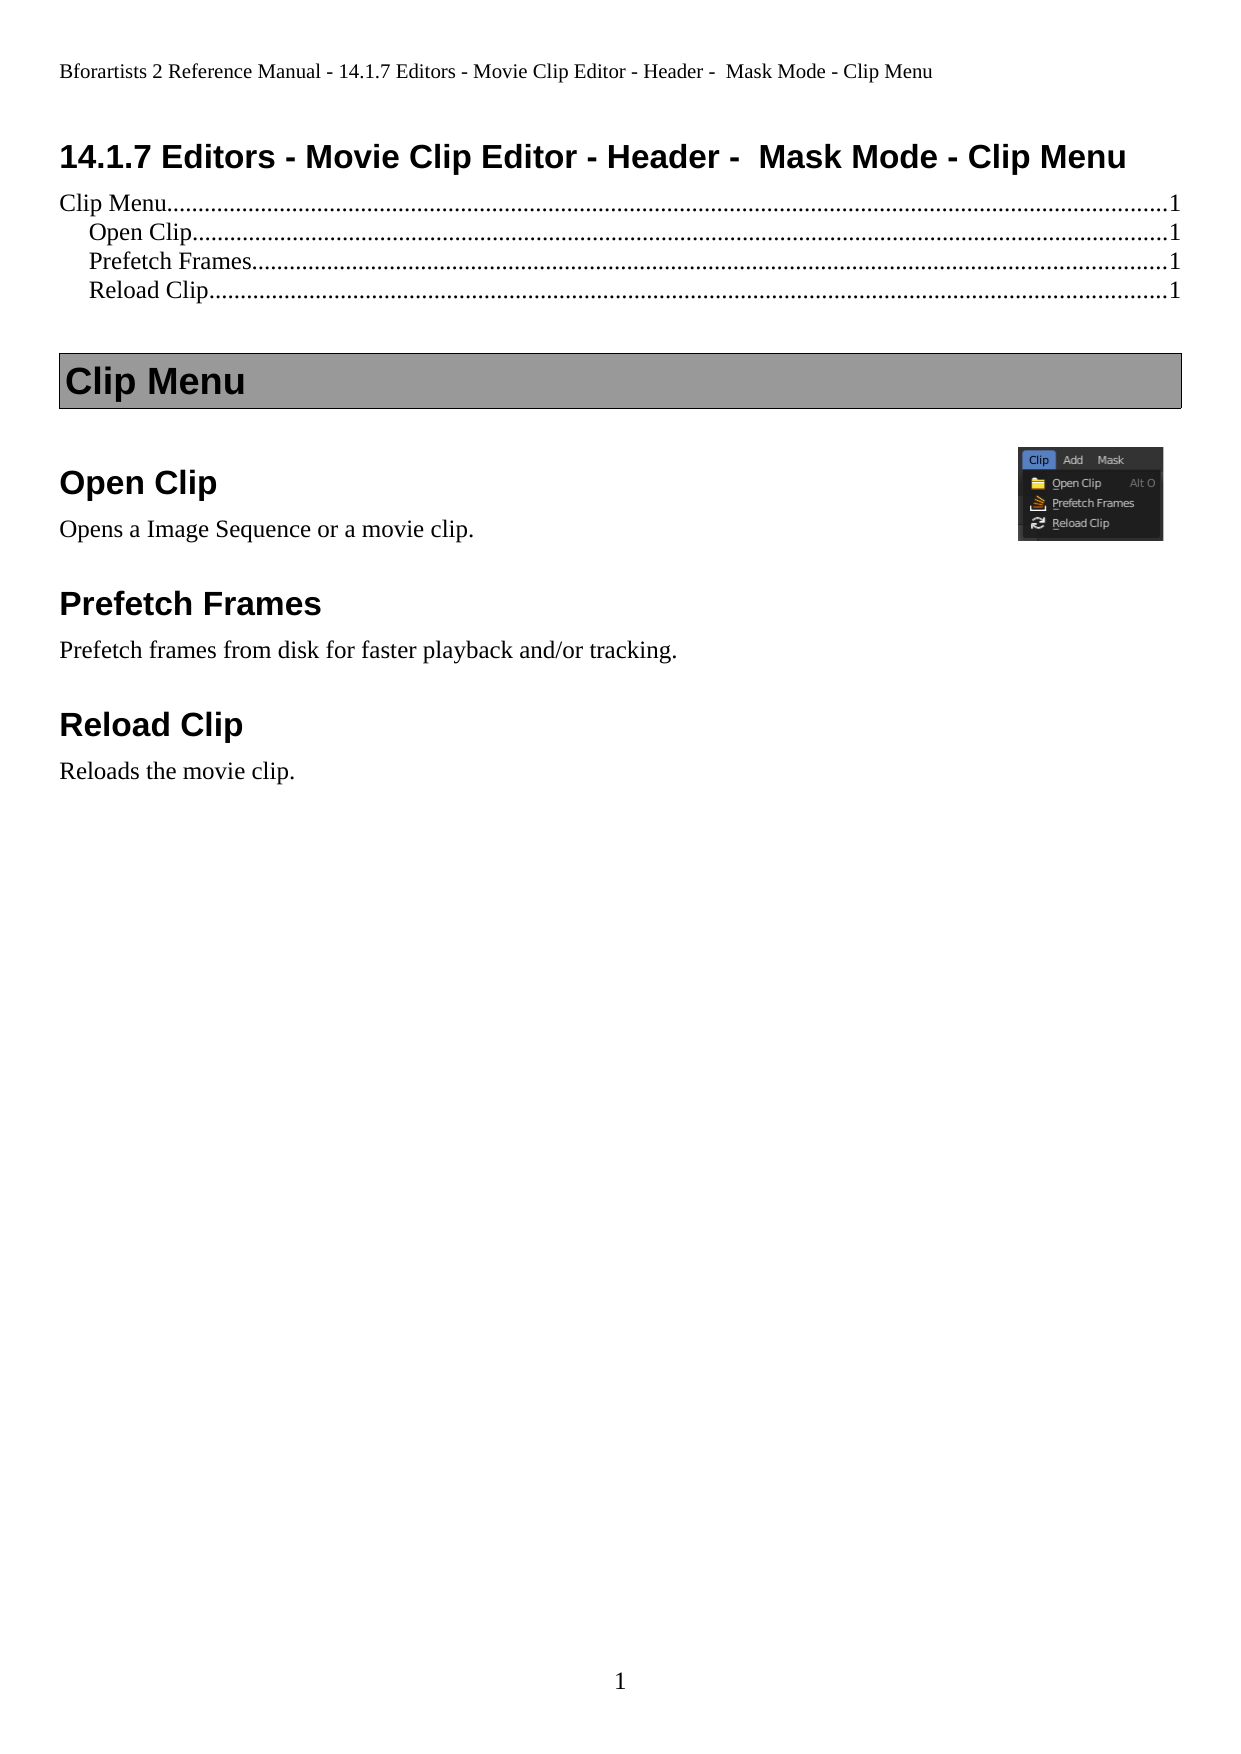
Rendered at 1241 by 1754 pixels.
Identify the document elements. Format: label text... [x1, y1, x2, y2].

text Prefetch Frames 1 [88, 246, 1181, 275]
text Clip Menu 1 [59, 188, 1181, 217]
text Reloads the movie clip. [59, 756, 1181, 785]
text Prefetch frames from disk for faster playback and/or tracking. [59, 635, 1181, 664]
text Reload Clip 1 [88, 275, 1181, 303]
text Open Clip 1 [88, 217, 1181, 246]
subtitle Prefetch Frames [59, 584, 1181, 623]
picture [1018, 447, 1164, 541]
subtitle 14.1.7 Editors - Movie Clip Editor - Header - Mask Mode - Clip Menu [59, 138, 1181, 176]
table_header Clip Menu [60, 354, 1181, 408]
subtitle Reload Clip [59, 705, 1181, 744]
subtitle Open Clip [59, 463, 1018, 502]
text Opens a Image Sequence or a movie clip. [59, 514, 1181, 543]
subtitle [1164, 463, 1181, 502]
